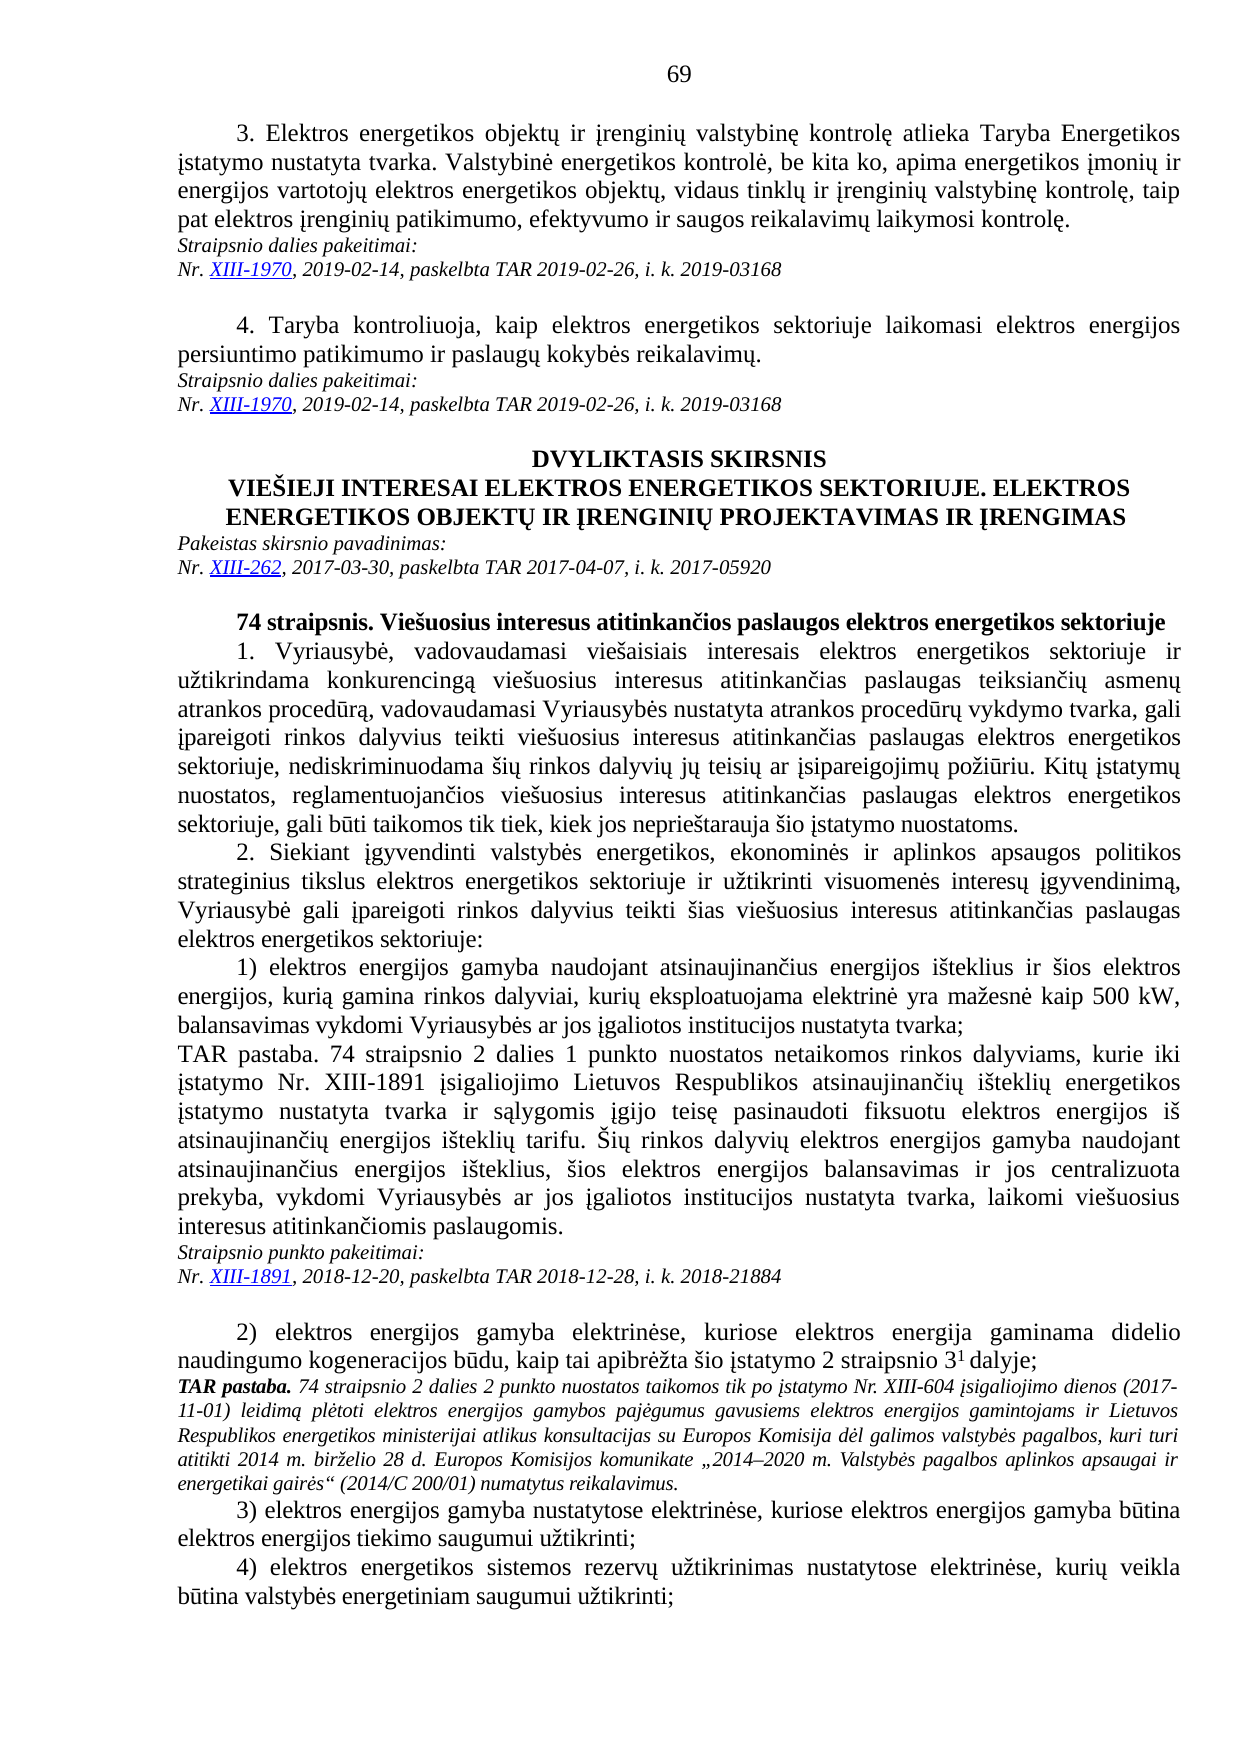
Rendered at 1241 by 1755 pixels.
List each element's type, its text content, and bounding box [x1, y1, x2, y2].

text Nr. XIII-1970, 2019-02-14, paskelbta TAR 2019-02-26, i. k. 2019-03168 [177, 392, 1181, 416]
text 1. Vyriausybė, vadovaudamasi viešaisiais interesais elektros energetikos sektoriuje ir užtikrindama konkurencingą viešuosius interesus atitinkančias paslaugas teiksiančių asmenų atrankos procedūrą, vadovaudamasi Vyriausybės nustatyta atrankos procedūrų vykdymo tvarka, gali įpareigoti rinkos dalyvius teikti viešuosius interesus atitinkančias paslaugas elektros energetikos sektoriuje, nediskriminuodama šių rinkos dalyvių jų teisių ar įsipareigojimų požiūriu. Kitų įstatymų nuostatos, reglamentuojančios viešuosius interesus atitinkančias paslaugas elektros energetikos sektoriuje, gali būti taikomos tik tiek, kiek jos neprieštarauja šio įstatymo nuostatoms. [177, 636, 1181, 837]
text Pakeistas skirsnio pavadinimas: [177, 531, 1181, 555]
text TAR pastaba. 74 straipsnio 2 dalies 2 punkto nuostatos taikomos tik po įstatymo Nr. XIII-604 įsigaliojimo dienos (2017-11-01) leidimą plėtoti elektros energijos gamybos pajėgumus gavusiems elektros energijos gamintojams ir Lietuvos Respublikos energetikos ministerijai atlikus konsultacijas su Europos Komisija dėl galimos valstybės pagalbos, kuri turi atitikti 2014 m. birželio 28 d. Europos Komisijos komunikate „2014–2020 m. Valstybės pagalbos aplinkos apsaugai ir energetikai gairės“ (2014/C 200/01) numatytus reikalavimus. [177, 1374, 1181, 1495]
text VIEŠIEJI INTERESAI ELEKTROS ENERGETIKOS SEKTORIUJE. ELEKTROS ENERGETIKOS OBJEKTŲ IR ĮRENGINIŲ PROJEKTAVIMAS IR ĮRENGIMAS [177, 473, 1181, 531]
text DVYLIKTASIS SKIRSNIS [177, 444, 1181, 473]
text 3) elektros energijos gamyba nustatytose elektrinėse, kuriose elektros energijos gamyba būtina elektros energijos tiekimo saugumui užtikrinti; [177, 1495, 1181, 1552]
text Nr. XIII-262, 2017-03-30, paskelbta TAR 2017-04-07, i. k. 2017-05920 [177, 555, 1181, 579]
text TAR pastaba. 74 straipsnio 2 dalies 1 punkto nuostatos netaikomos rinkos dalyviams, kurie iki įstatymo Nr. XIII-1891 įsigaliojimo Lietuvos Respublikos atsinaujinančių išteklių energetikos įstatymo nustatyta tvarka ir sąlygomis įgijo teisę pasinaudoti fiksuotu elektros energijos iš atsinaujinančių energijos išteklių tarifu. Šių rinkos dalyvių elektros energijos gamyba naudojant atsinaujinančius energijos išteklius, šios elektros energijos balansavimas ir jos centralizuota prekyba, vykdomi Vyriausybės ar jos įgaliotos institucijos nustatyta tvarka, laikomi viešuosius interesus atitinkančiomis paslaugomis. [177, 1039, 1181, 1240]
text Nr. XIII-1891, 2018-12-20, paskelbta TAR 2018-12-28, i. k. 2018-21884 [177, 1264, 1181, 1288]
text Nr. XIII-1970, 2019-02-14, paskelbta TAR 2019-02-26, i. k. 2019-03168 [177, 257, 1181, 281]
text 4) elektros energetikos sistemos rezervų užtikrinimas nustatytose elektrinėse, kurių veikla būtina valstybės energetiniam saugumui užtikrinti; [177, 1552, 1181, 1610]
text 1) elektros energijos gamyba naudojant atsinaujinančius energijos išteklius ir šios elektros energijos, kurią gamina rinkos dalyviai, kurių eksploatuojama elektrinė yra mažesnė kaip 500 kW, balansavimas vykdomi Vyriausybės ar jos įgaliotos institucijos nustatyta tvarka; [177, 952, 1181, 1039]
text 2) elektros energijos gamyba elektrinėse, kuriose elektros energija gaminama didelio naudingumo kogeneracijos būdu, kaip tai apibrėžta šio įstatymo 2 straipsnio 31 dalyje; [177, 1317, 1181, 1374]
text Straipsnio dalies pakeitimai: [177, 367, 1181, 392]
text Straipsnio punkto pakeitimai: [177, 1240, 1181, 1264]
text 3. Elektros energetikos objektų ir įrenginių valstybinę kontrolę atlieka Taryba Energetikos įstatymo nustatyta tvarka. Valstybinė energetikos kontrolė, be kita ko, apima energetikos įmonių ir energijos vartotojų elektros energetikos objektų, vidaus tinklų ir įrenginių valstybinę kontrolę, taip pat elektros įrenginių patikimumo, efektyvumo ir saugos reikalavimų laikymosi kontrolę. [177, 118, 1181, 233]
text Straipsnio dalies pakeitimai: [177, 233, 1181, 257]
text 4. Taryba kontroliuoja, kaip elektros energetikos sektoriuje laikomasi elektros energijos persiuntimo patikimumo ir paslaugų kokybės reikalavimų. [177, 310, 1181, 367]
text 74 straipsnis. Viešuosius interesus atitinkančios paslaugos elektros energetikos sektoriuje [236, 607, 1181, 636]
text 2. Siekiant įgyvendinti valstybės energetikos, ekonominės ir aplinkos apsaugos politikos strateginius tikslus elektros energetikos sektoriuje ir užtikrinti visuomenės interesų įgyvendinimą, Vyriausybė gali įpareigoti rinkos dalyvius teikti šias viešuosius interesus atitinkančias paslaugas elektros energetikos sektoriuje: [177, 837, 1181, 952]
